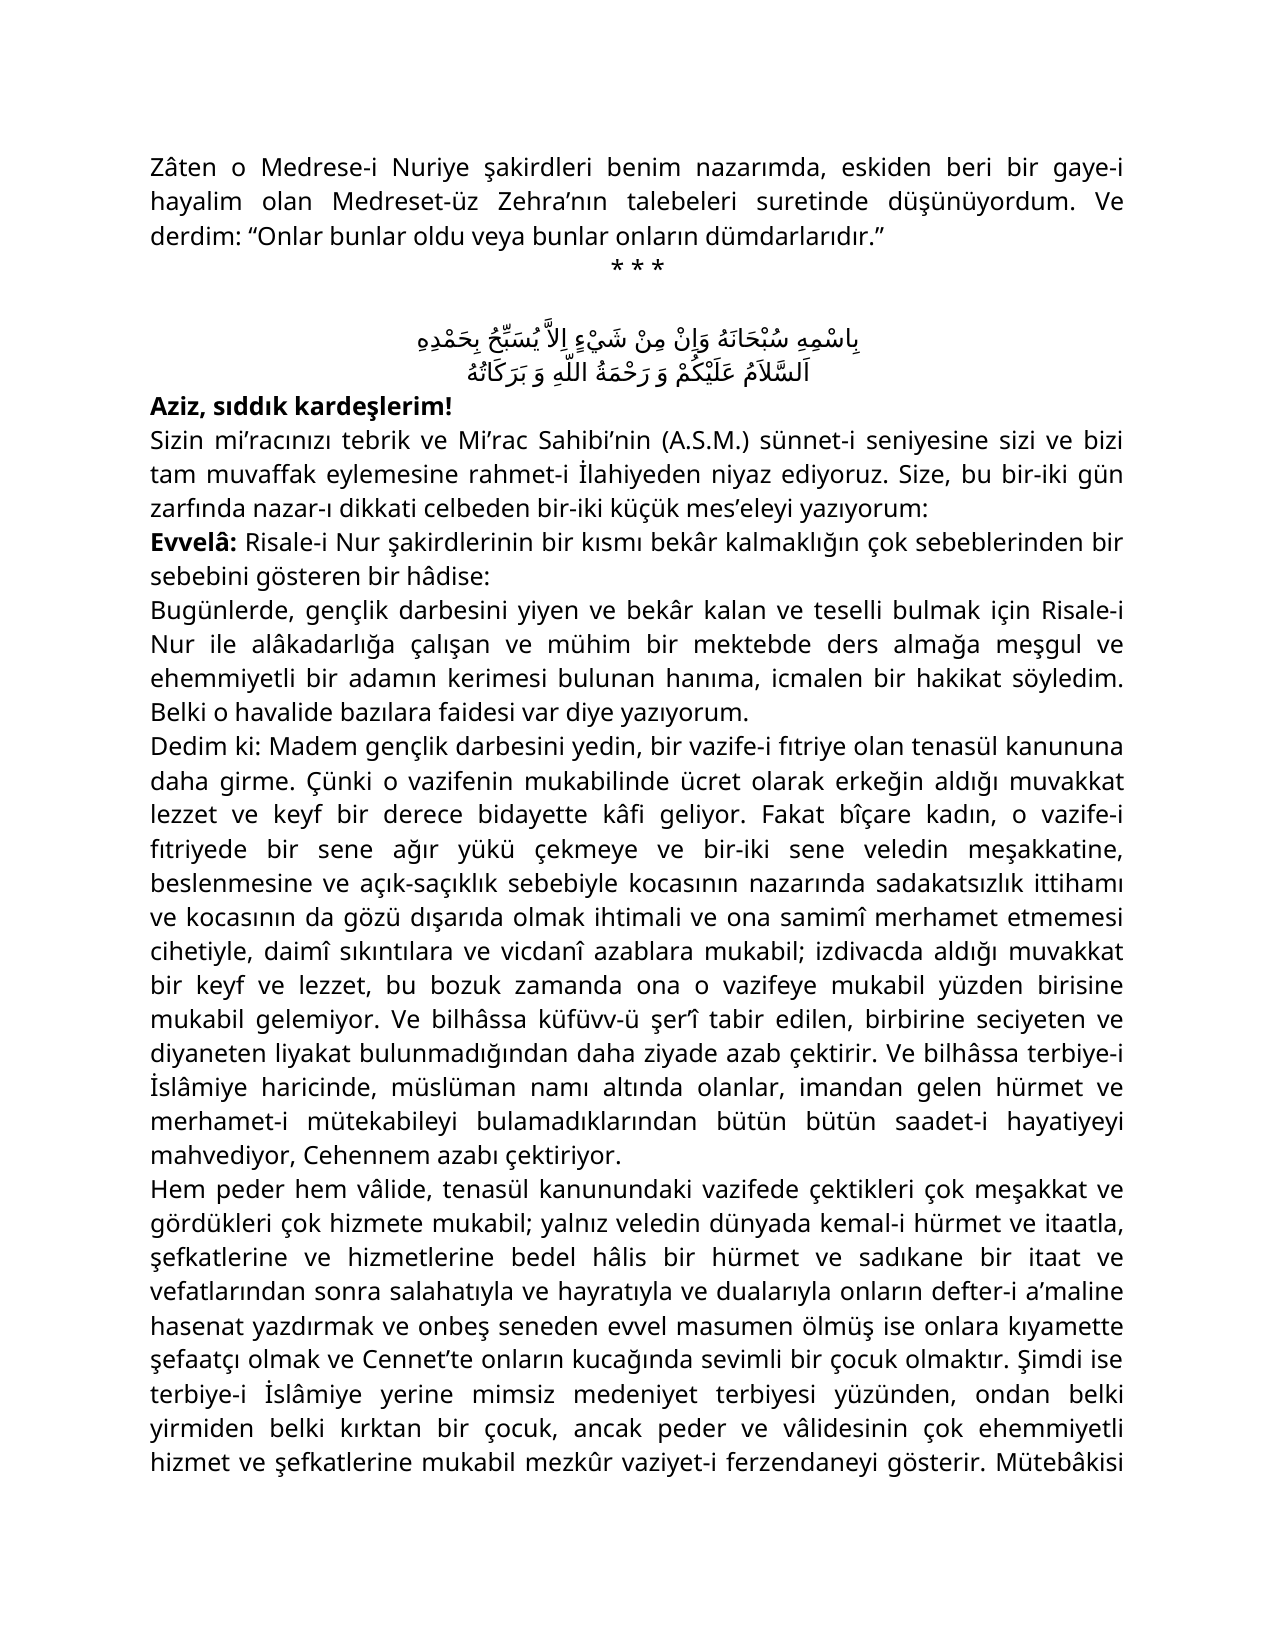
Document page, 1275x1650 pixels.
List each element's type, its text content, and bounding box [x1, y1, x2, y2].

text * * * [150, 252, 1125, 286]
text Hem peder hem vâlide, tenasül kanunundaki vazifede çektikleri çok meşakkat ve gördükleri çok hizmete mukabil; yalnız veledin dünyada kemal-i hürmet ve itaatla, şefkatlerine ve hizmetlerine bedel hâlis bir hürmet ve sadıkane bir itaat ve vefatlarından sonra salahatıyla ve hayratıyla ve dualarıyla onların defter-i a’maline hasenat yazdırmak ve onbeş seneden evvel masumen ölmüş ise onlara kıyamette şefaatçı olmak ve Cennet’te onların kucağında sevimli bir çocuk olmaktır. Şimdi ise terbiye-i İslâmiye yerine mimsiz medeniyet terbiyesi yüzünden, ondan belki yirmiden belki kırktan bir çocuk, ancak peder ve vâlidesinin çok ehemmiyetli hizmet ve şefkatlerine mukabil mezkûr vaziyet-i ferzendaneyi gösterir. Mütebâkisi [150, 1172, 1125, 1478]
text Aziz, sıddık kardeşlerim! [150, 388, 1125, 422]
text Evvelâ: Risale-i Nur şakirdlerinin bir kısmı bekâr kalmaklığın çok sebeblerinden bir sebebini gösteren bir hâdise: [150, 525, 1125, 593]
text Sizin mi’racınızı tebrik ve Mi’rac Sahibi’nin (A.S.M.) sünnet-i seniyesine sizi ve bizi tam muvaffak eylemesine rahmet-i İlahiyeden niyaz ediyoruz. Size, bu bir-iki gün zarfında nazar-ı dikkati celbeden bir-iki küçük mes’eleyi yazıyorum: [150, 422, 1125, 525]
text اَلسَّلاَمُ عَلَيْكُمْ وَ رَحْمَةُ اللّهِ وَ بَرَكَاتُهُ [150, 354, 1125, 388]
text Bugünlerde, gençlik darbesini yiyen ve bekâr kalan ve teselli bulmak için Risale-i Nur ile alâkadarlığa çalışan ve mühim bir mektebde ders almağa meşgul ve ehemmiyetli bir adamın kerimesi bulunan hanıma, icmalen bir hakikat söyledim. Belki o havalide bazılara faidesi var diye yazıyorum. [150, 593, 1125, 729]
text Zâten o Medrese-i Nuriye şakirdleri benim nazarımda, eskiden beri bir gaye-i hayalim olan Medreset-üz Zehra’nın talebeleri suretinde düşünüyordum. Ve derdim: “Onlar bunlar oldu veya bunlar onların dümdarlarıdır.” [150, 150, 1125, 252]
text Dedim ki: Madem gençlik darbesini yedin, bir vazife-i fıtriye olan tenasül kanununa daha girme. Çünki o vazifenin mukabilinde ücret olarak erkeğin aldığı muvakkat lezzet ve keyf bir derece bidayette kâfi geliyor. Fakat bîçare kadın, o vazife-i fıtriyede bir sene ağır yükü çekmeye ve bir-iki sene veledin meşakkatine, beslenmesine ve açık-saçıklık sebebiyle kocasının nazarında sadakatsızlık ittihamı ve kocasının da gözü dışarıda olmak ihtimali ve ona samimî merhamet etmemesi cihetiyle, daimî sıkıntılara ve vicdanî azablara mukabil; izdivacda aldığı muvakkat bir keyf ve lezzet, bu bozuk zamanda ona o vazifeye mukabil yüzden birisine mukabil gelemiyor. Ve bilhâssa küfüvv-ü şer’î tabir edilen, birbirine seciyeten ve diyaneten liyakat bulunmadığından daha ziyade azab çektirir. Ve bilhâssa terbiye-i İslâmiye haricinde, müslüman namı altında olanlar, imandan gelen hürmet ve merhamet-i mütekabileyi bulamadıklarından bütün bütün saadet-i hayatiyeyi mahvediyor, Cehennem azabı çektiriyor. [150, 729, 1125, 1172]
text بِاسْمِهِ سُبْحَانَهُ وَاِنْ مِنْ شَيْءٍ اِلاَّ يُسَبِّحُ بِحَمْدِهِ [150, 320, 1125, 354]
